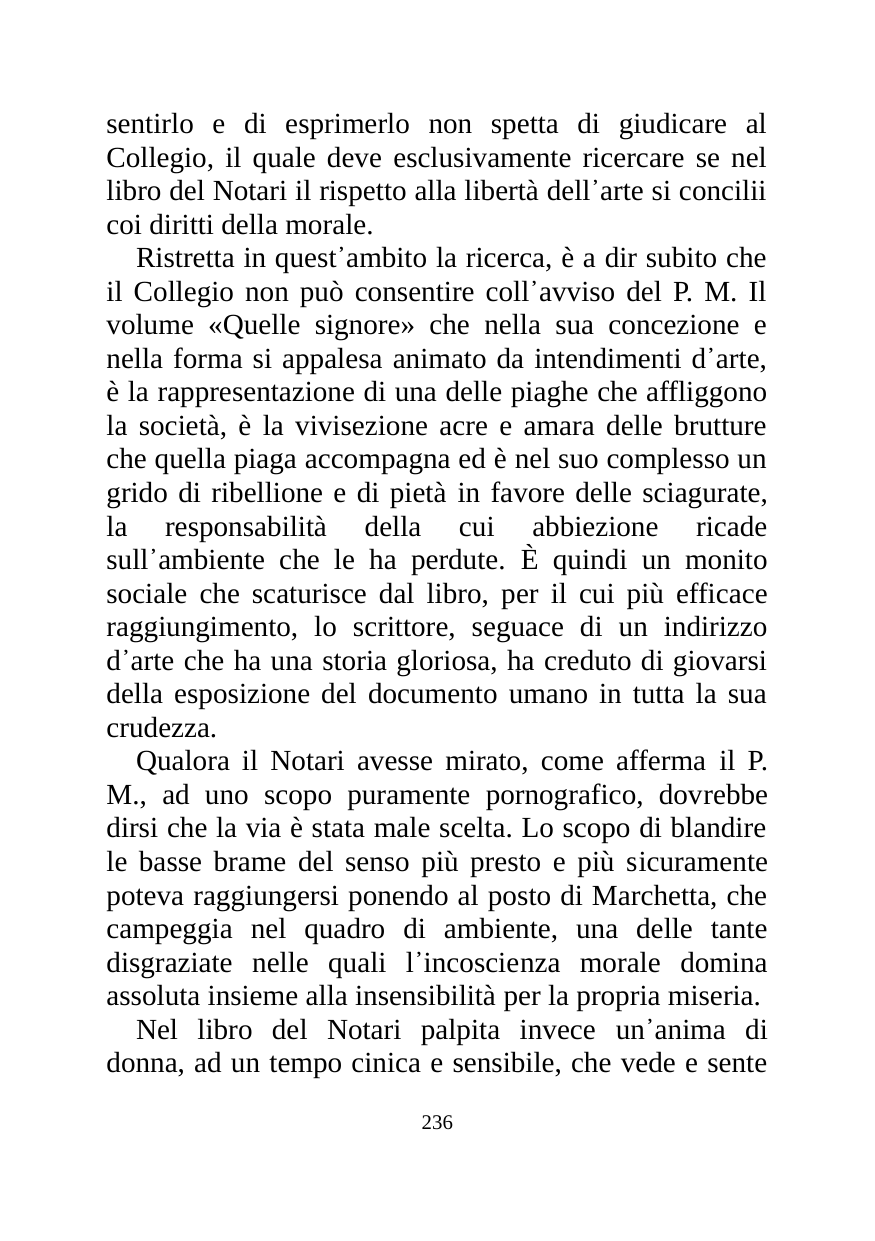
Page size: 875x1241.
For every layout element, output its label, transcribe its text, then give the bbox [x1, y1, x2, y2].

text Qualora il Notari avesse mirato, come afferma il P. M., ad uno scopo puramente pornografico, dovrebbe dirsi che la via è stata male scelta. Lo scopo di blandire le basse brame del senso più presto e più sicuramente poteva raggiungersi ponendo al posto di Marchetta, che campeggia nel quadro di ambiente, una delle tante disgraziate nelle quali l᾽incoscienza morale domina assoluta insieme alla insensibilità per la propria miseria. [106, 743, 768, 1012]
text sentirlo e di esprimerlo non spetta di giudicare al Collegio, il quale deve esclusivamente ricercare se nel libro del Notari il rispetto alla libertà dell᾽arte si concilii coi diritti della morale. [106, 106, 768, 240]
text Nel libro del Notari palpita invece un᾽anima di donna, ad un tempo cinica e sensibile, che vede e sente [106, 1012, 768, 1079]
text Ristretta in quest᾽ambito la ricerca, è a dir subito che il Collegio non può consentire coll᾽avviso del P. M. Il volume «Quelle signore» che nella sua concezione e nella forma si appalesa animato da intendimenti d᾽arte, è la rappresentazione di una delle piaghe che affliggono la società, è la vivisezione acre e amara delle brutture che quella piaga accompagna ed è nel suo complesso un grido di ribellione e di pietà in favore delle sciagurate, la responsabilità della cui abbiezione ricade sull᾽ambiente che le ha perdute. È quindi un monito sociale che scaturisce dal libro, per il cui più efficace raggiungimento, lo scrittore, seguace di un indirizzo d᾽arte che ha una storia gloriosa, ha creduto di giovarsi della esposizione del documento umano in tutta la sua crudezza. [106, 240, 768, 743]
